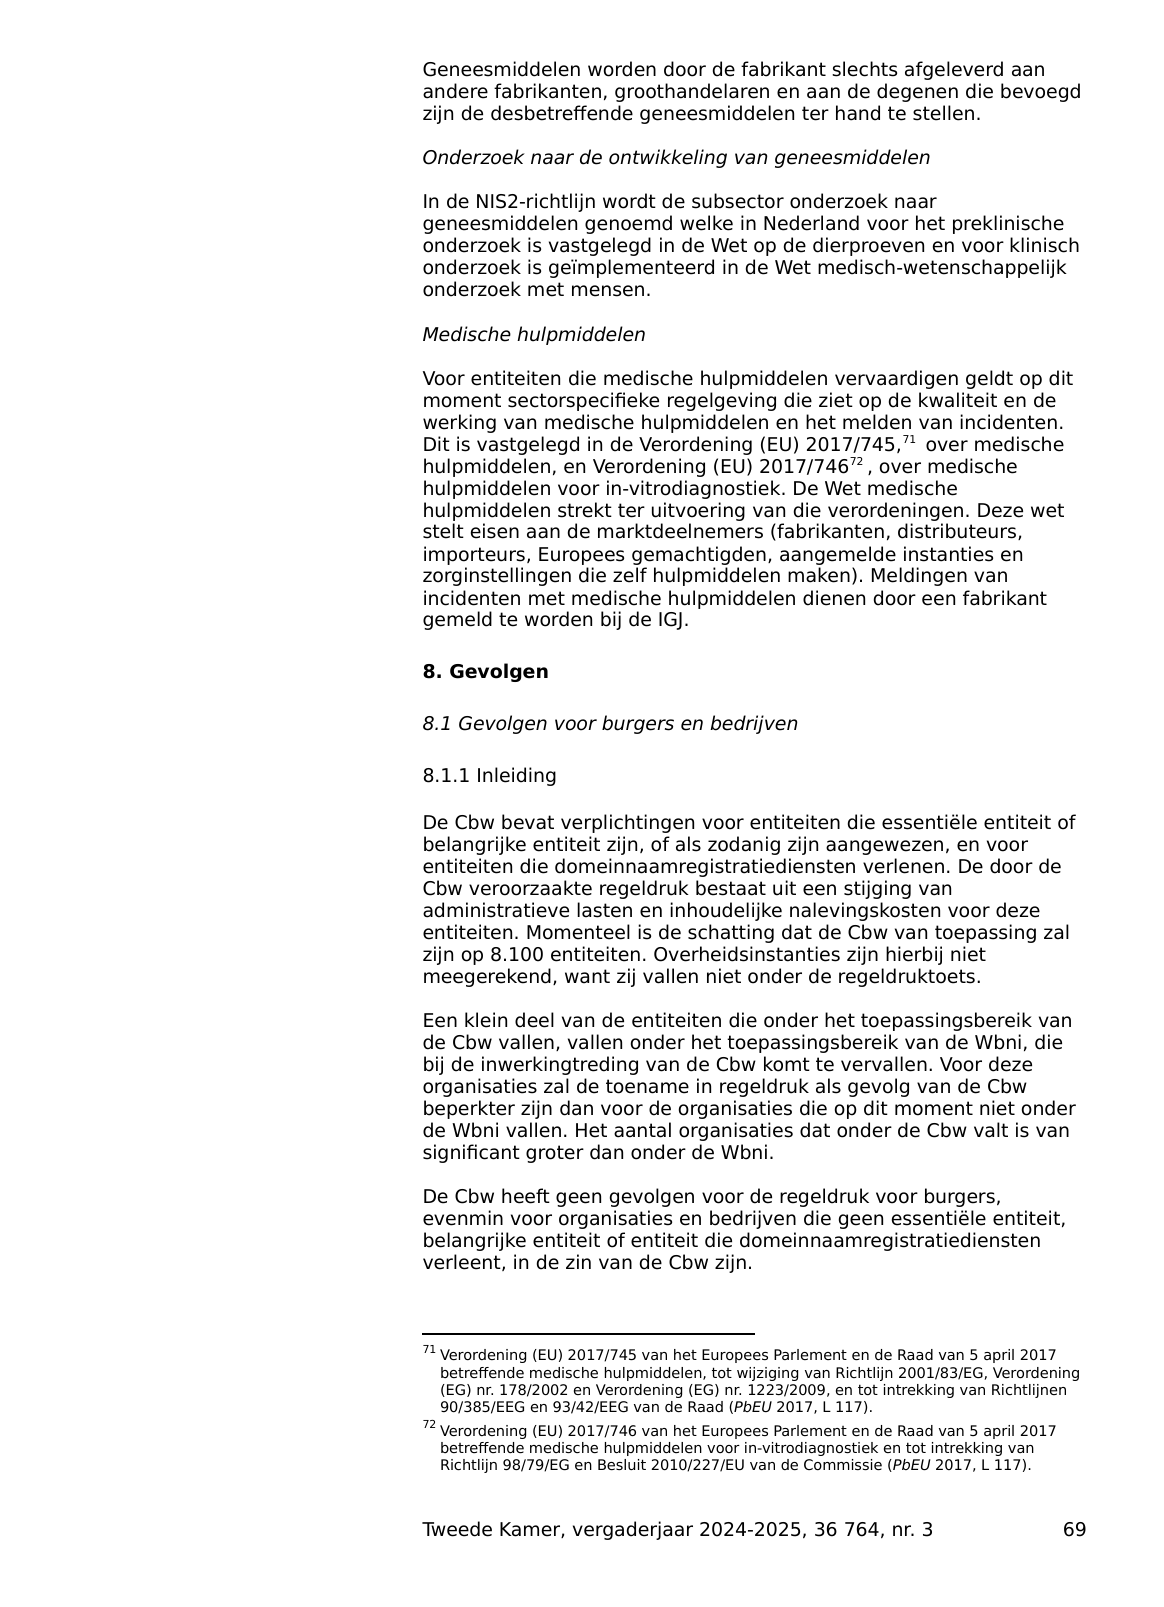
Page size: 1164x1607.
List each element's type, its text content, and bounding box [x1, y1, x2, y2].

text In de NIS2-richtlijn wordt de subsector onderzoek naar geneesmiddelen genoemd welke in Nederland voor het preklinische onderzoek is vastgelegd in de Wet op de dierproeven en voor klinisch onderzoek is geïmplementeerd in de Wet medisch-wetenschappelijk onderzoek met mensen. [422, 191, 1087, 301]
subtitle Onderzoek naar de ontwikkeling van geneesmiddelen [422, 147, 1087, 169]
text De Cbw bevat verplichtingen voor entiteiten die essentiële entiteit of belangrijke entiteit zijn, of als zodanig zijn aangewezen, en voor entiteiten die domeinnaamregistratiediensten verlenen. De door de Cbw veroorzaakte regeldruk bestaat uit een stijging van administratieve lasten en inhoudelijke nalevingskosten voor deze entiteiten. Momenteel is de schatting dat de Cbw van toepassing zal zijn op 8.100 entiteiten. Overheidsinstanties zijn hierbij niet meegerekend, want zij vallen niet onder de regeldruktoets. [422, 812, 1087, 988]
text Geneesmiddelen worden door de fabrikant slechts afgeleverd aan andere fabrikanten, groothandelaren en aan de degenen die bevoegd zijn de desbetreffende geneesmiddelen ter hand te stellen. [422, 59, 1087, 125]
text Voor entiteiten die medische hulpmiddelen vervaardigen geldt op dit moment sectorspecifieke regelgeving die ziet op de kwaliteit en de werking van medische hulpmiddelen en het melden van incidenten. Dit is vastgelegd in de Verordening (EU) 2017/745, over medische hulpmiddelen, en Verordening (EU) 2017/746, over medische hulpmiddelen voor in-vitrodiagnostiek. De Wet medische hulpmiddelen strekt ter uitvoering van die verordeningen. Deze wet stelt eisen aan de marktdeelnemers (fabrikanten, distributeurs, importeurs, Europees gemachtigden, aangemelde instanties en zorginstellingen die zelf hulpmiddelen maken). Meldingen van incidenten met medische hulpmiddelen dienen door een fabrikant gemeld te worden bij de IGJ. [422, 368, 1087, 631]
text De Cbw heeft geen gevolgen voor de regeldruk voor burgers, evenmin voor organisaties en bedrijven die geen essentiële entiteit, belangrijke entiteit of entiteit die domeinnaamregistratiediensten verleent, in de zin van de Cbw zijn. [422, 1186, 1087, 1274]
text Verordening (EU) 2017/745 van het Europees Parlement en de Raad van 5 april 2017 betreffende medische hulpmiddelen, tot wijziging van Richtlijn 2001/83/EG, Verordening (EG) nr. 178/2002 en Verordening (EG) nr. 1223/2009, en tot intrekking van Richtlijnen 90/385/EEG en 93/42/EEG van de Raad (PbEU 2017, L 117). [422, 1343, 1087, 1416]
text Verordening (EU) 2017/746 van het Europees Parlement en de Raad van 5 april 2017 betreffende medische hulpmiddelen voor in-vitrodiagnostiek en tot intrekking van Richtlijn 98/79/EG en Besluit 2010/227/EU van de Commissie (PbEU 2017, L 117). [422, 1418, 1087, 1474]
text Een klein deel van de entiteiten die onder het toepassingsbereik van de Cbw vallen, vallen onder het toepassingsbereik van de Wbni, die bij de inwerkingtreding van de Cbw komt te vervallen. Voor deze organisaties zal de toename in regeldruk als gevolg van de Cbw beperkter zijn dan voor de organisaties die op dit moment niet onder de Wbni vallen. Het aantal organisaties dat onder de Cbw valt is van significant groter dan onder de Wbni. [422, 1010, 1087, 1164]
subtitle 8. Gevolgen [422, 661, 1087, 683]
subtitle 8.1 Gevolgen voor burgers en bedrijven [422, 713, 1087, 735]
subtitle Medische hulpmiddelen [422, 323, 1087, 345]
subtitle 8.1.1 Inleiding [422, 765, 1087, 787]
